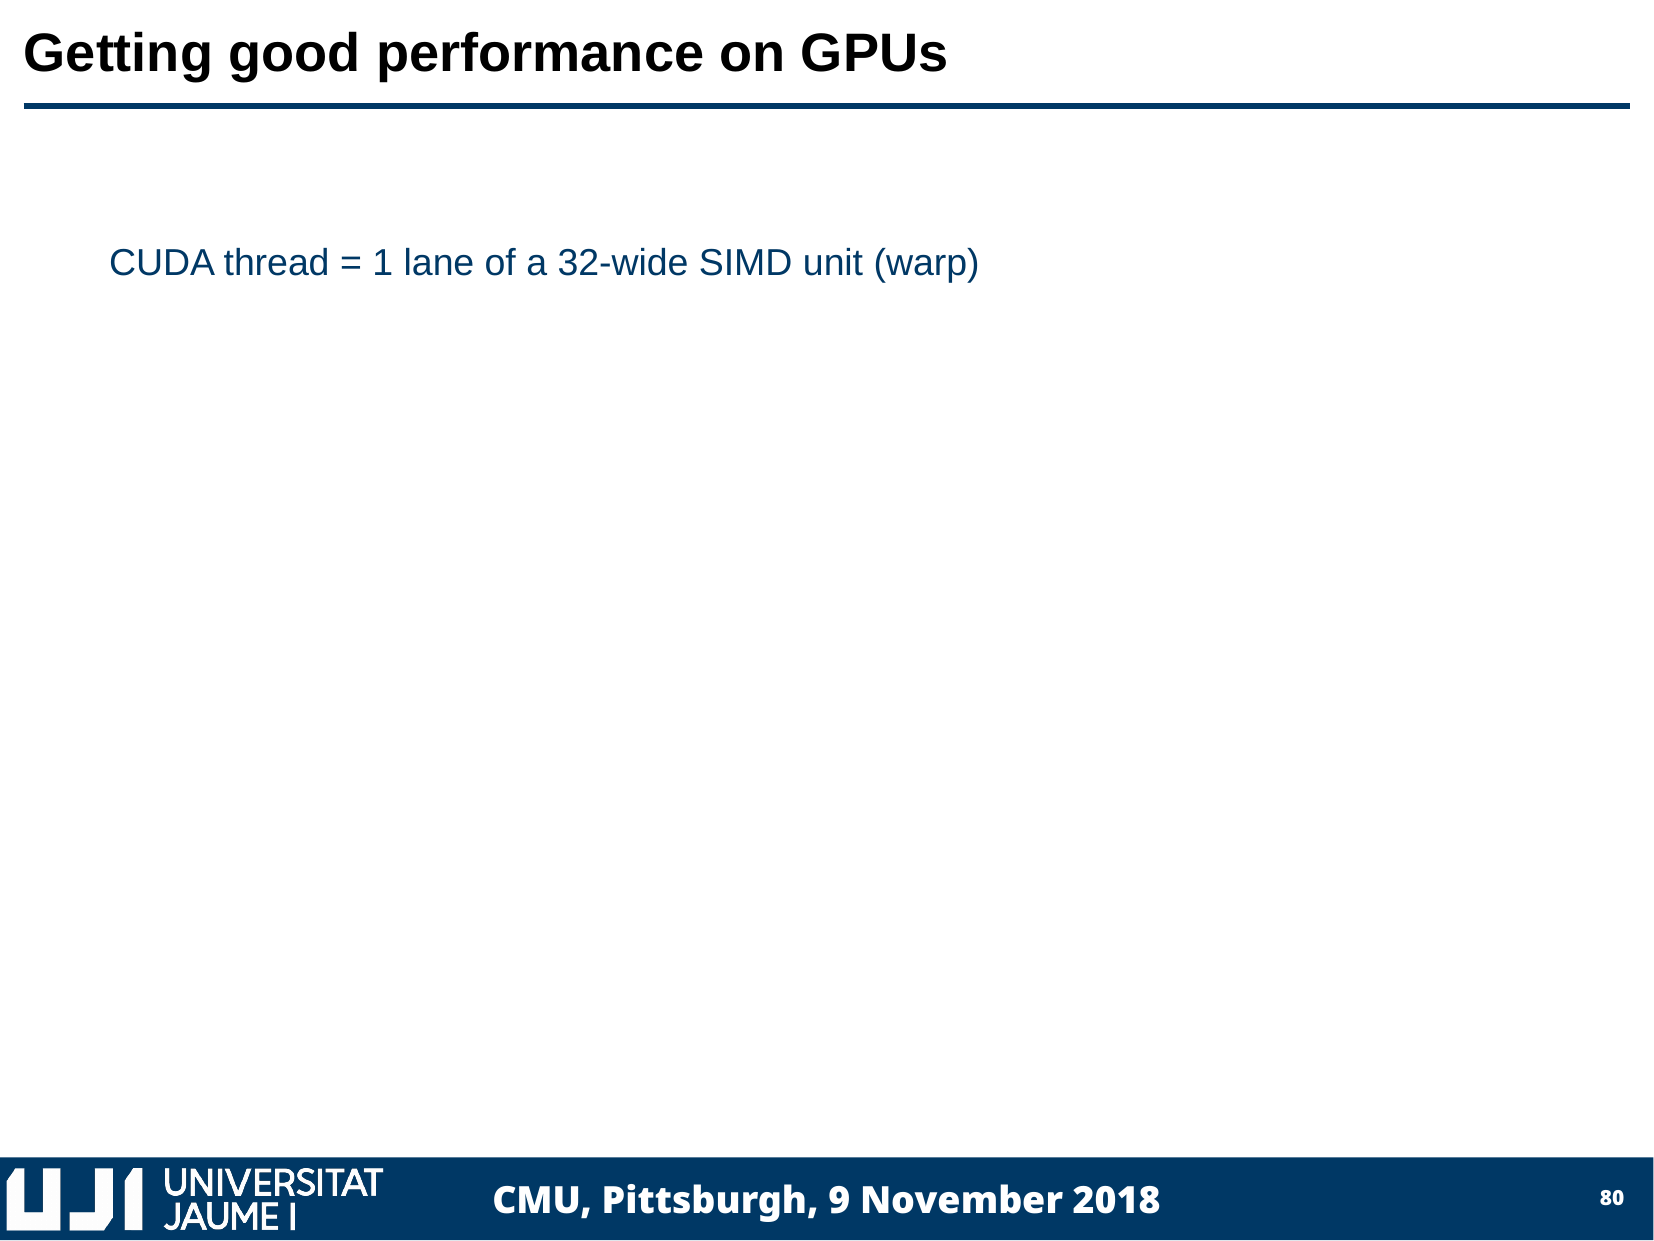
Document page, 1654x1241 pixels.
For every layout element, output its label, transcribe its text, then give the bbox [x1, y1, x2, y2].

text_box CUDA thread = 1 lane of a 32-wide SIMD unit (warp) [94, 233, 996, 291]
title Getting good performance on GPUs [23, 0, 1630, 107]
picture [0, 1158, 390, 1241]
